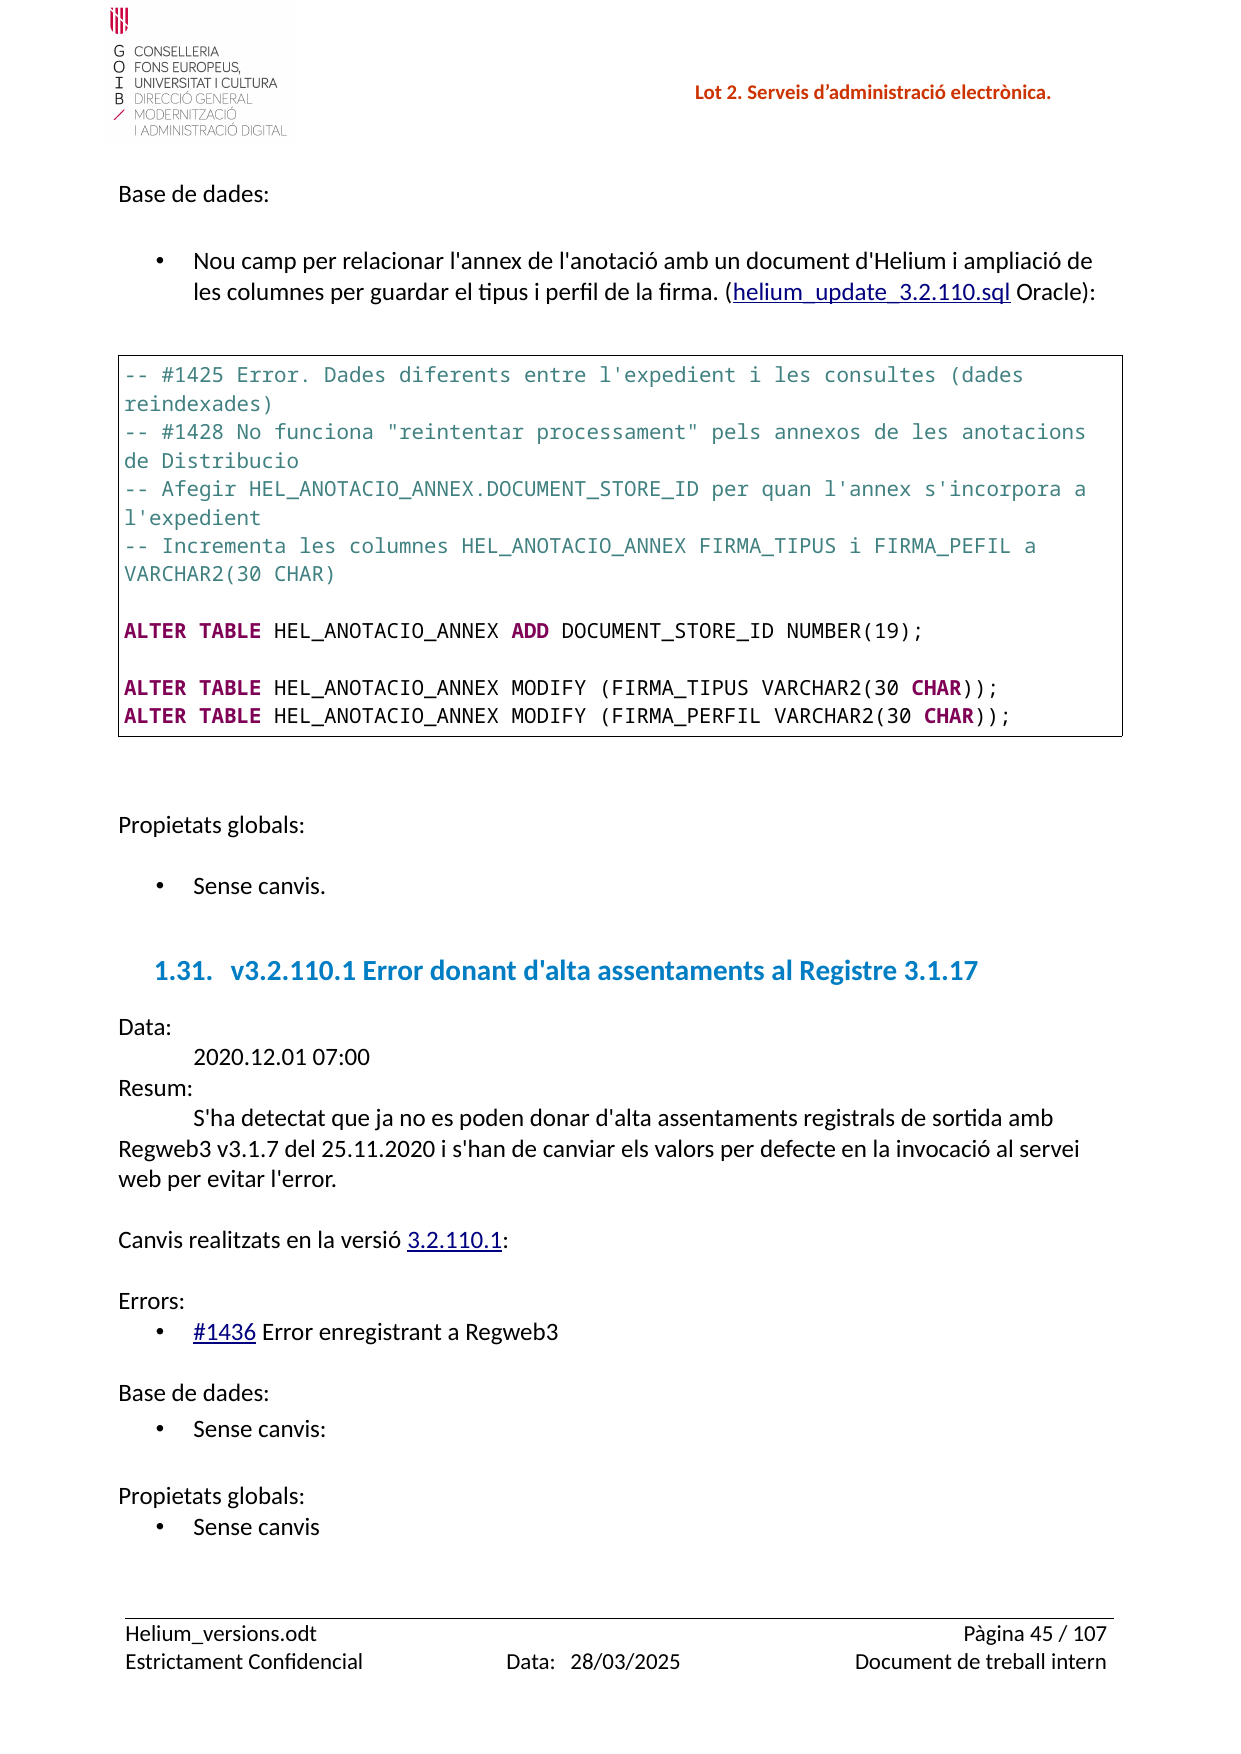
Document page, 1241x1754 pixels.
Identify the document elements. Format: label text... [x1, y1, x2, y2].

list Sense canvis: [156, 1413, 1122, 1444]
text Propietats globals: [118, 1481, 1122, 1511]
text S'ha detectat que ja no es poden donar d'alta assentaments registrals de sortida amb Regweb3 v3.1.7 del 25.11.2020 i s'han de canviar els valors per defecte en la invocació al servei web per evitar l'error. [118, 1102, 1122, 1194]
text Errors: [118, 1286, 1122, 1316]
text Base de dades: [118, 1377, 1122, 1408]
picture [100, 0, 297, 144]
table_header -- #1425 Error. Dades diferents entre l'expedient i les consultes (dades reindexades) -- #1428 No funciona "reintentar processament" pels annexos de les anotacions de Distribucio -- Afegir HEL_ANOTACIO_ANNEX.DOCUMENT_STORE_ID per quan l'annex s'incorpora a l'expedient -- Incrementa les columnes HEL_ANOTACIO_ANNEX FIRMA_TIPUS i FIRMA_PEFIL a VARCHAR2(30 CHAR) ALTER TABLE HEL_ANOTACIO_ANNEX ADD DOCUMENT_STORE_ID NUMBER(19); ALTER TABLE HEL_ANOTACIO_ANNEX MODIFY (FIRMA_TIPUS VARCHAR2(30 CHAR)); ALTER TABLE HEL_ANOTACIO_ANNEX MODIFY (FIRMA_PERFIL VARCHAR2(30 CHAR)); [119, 356, 1122, 736]
text Resum: [118, 1072, 1122, 1102]
subtitle v3.2.110.1 Error donant d'alta assentaments al Registre 3.1.17 [153, 952, 1122, 987]
text Base de dades: [118, 178, 1122, 209]
text Data: [118, 1011, 1122, 1041]
list #1436 Error enregistrant a Regweb3 [156, 1316, 1122, 1347]
text 2020.12.01 07:00 [118, 1041, 1122, 1072]
text Propietats globals: [118, 809, 1122, 839]
list Sense canvis [156, 1511, 1122, 1542]
text Canvis realitzats en la versió 3.2.110.1: [118, 1224, 1122, 1255]
list Nou camp per relacionar l'annex de l'anotació amb un document d'Helium i ampliació de les columnes per guardar el tipus i perfil de la firma. (helium_update_3.2.110.sql Oracle): [156, 245, 1122, 306]
list Sense canvis. [156, 870, 1122, 900]
